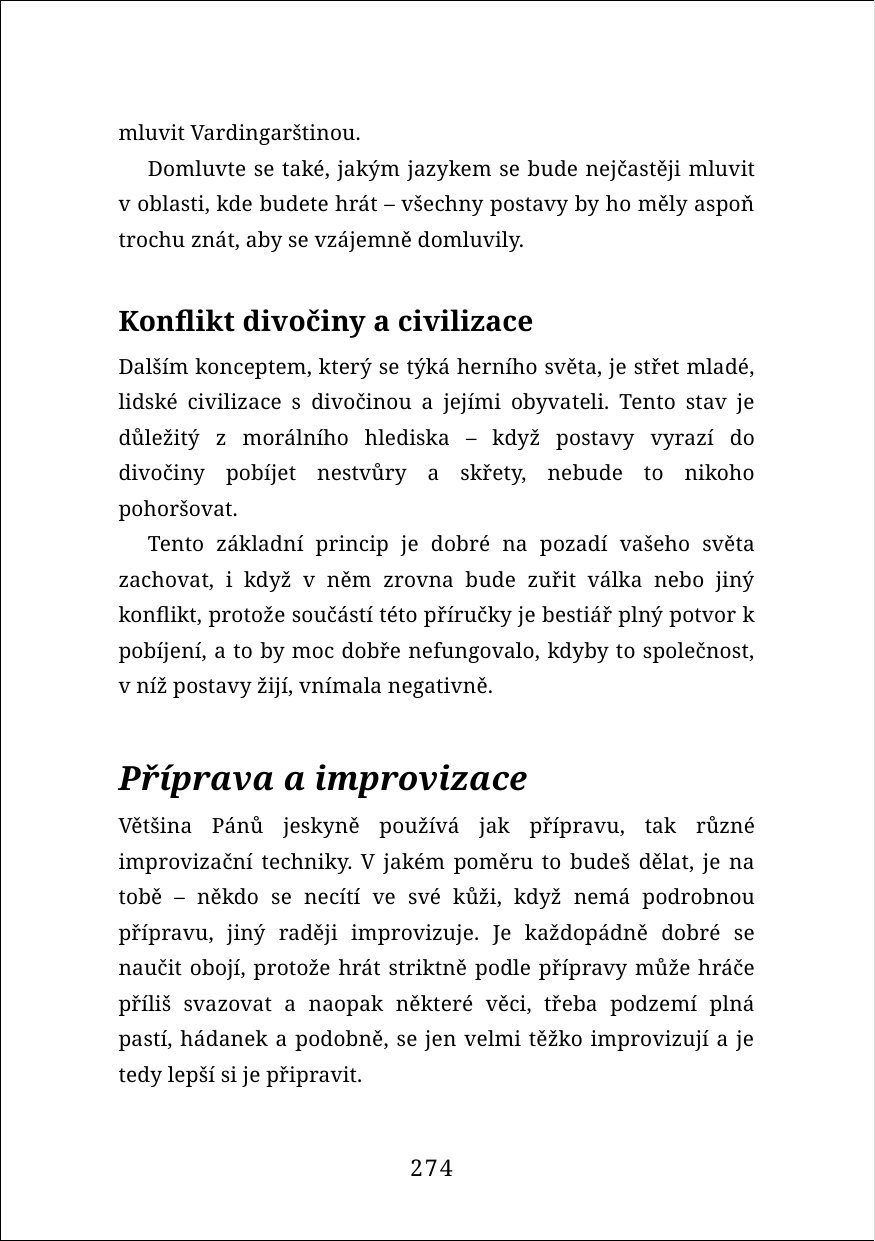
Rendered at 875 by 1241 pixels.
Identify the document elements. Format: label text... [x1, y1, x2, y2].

text Dalším konceptem, který se týká herního světa, je střet mladé, lidské civilizace s divočinou a jejími obyvateli. Tento stav je důležitý z morálního hlediska – když postavy vyrazí do divočiny pobíjet nestvůry a skřety, nebude to nikoho pohoršovat. Tento základní princip je dobré na pozadí vašeho světa zachovat, i když v něm zrovna bude zuřit válka nebo jiný konflikt, protože součástí této příručky je bestiář plný potvor k pobíjení, a to by moc dobře nefungovalo, kdyby to společnost, v níž postavy žijí, vnímala negativně. [118, 352, 756, 700]
text mluvit Vardingarštinou. Domluvte se také, jakým jazykem se bude nejčastěji mluvit v oblasti, kde budete hrát – všechny postavy by ho měly aspoň trochu znát, aby se vzájemně domluvily. [118, 118, 756, 253]
text Většina Pánů jeskyně používá jak přípravu, tak různé improvizační techniky. V jakém poměru to budeš dělat, je na tobě – někdo se necítí ve své kůži, když nemá podrobnou přípravu, jiný raději improvizuje. Je každopádně dobré se naučit obojí, protože hrát striktně podle přípravy může hráče příliš svazovat a naopak některé věci, třeba podzemí plná pastí, hádanek a podobně, se jen velmi těžko improvizují a je tedy lepší si je připravit. [118, 811, 756, 1088]
subtitle Konflikt divočiny a civilizace [118, 302, 756, 340]
subtitle Příprava a improvizace [118, 754, 756, 800]
